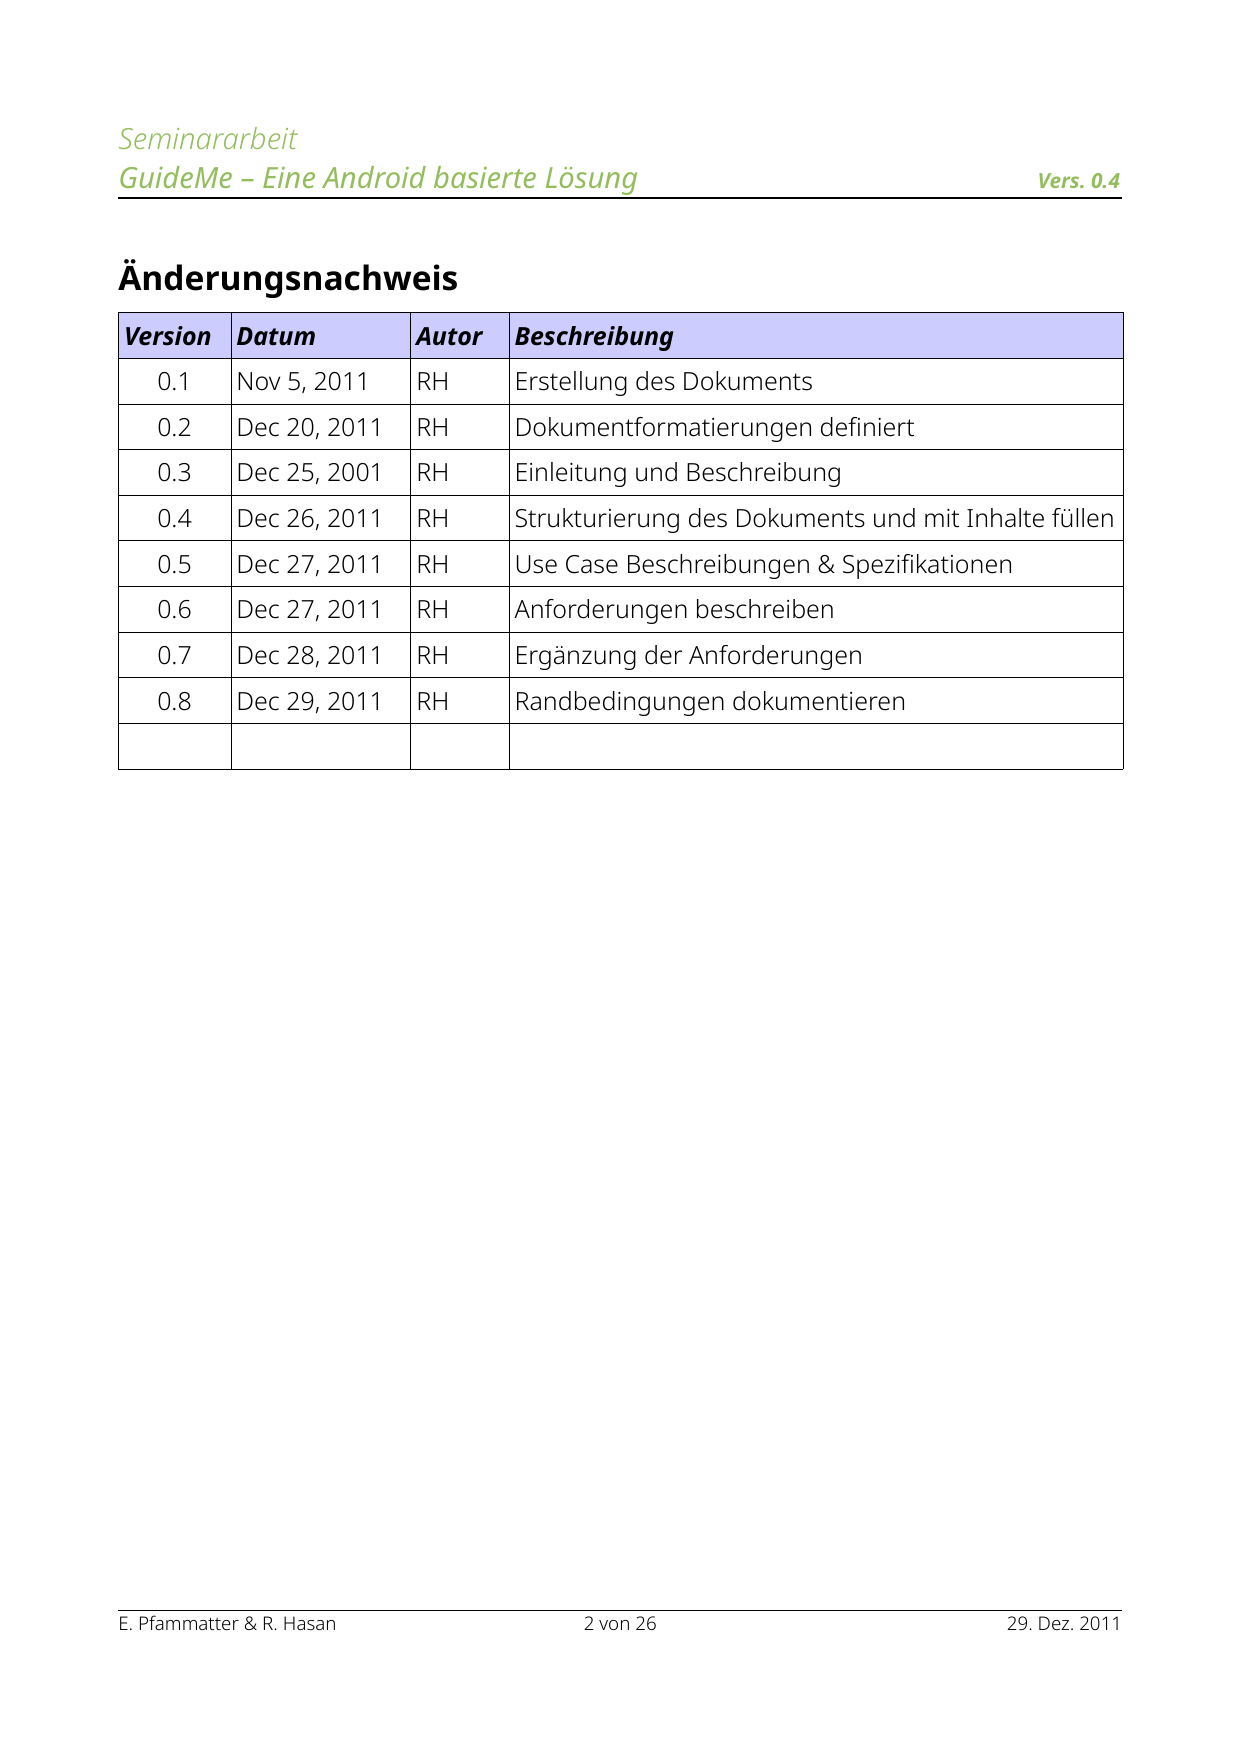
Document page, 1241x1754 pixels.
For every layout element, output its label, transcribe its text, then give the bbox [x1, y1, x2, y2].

table_cell RH [411, 496, 509, 540]
table_cell 0.8 [119, 678, 231, 723]
table_header Datum [232, 313, 410, 358]
table_cell Dokumentformatierungen definiert [510, 405, 1123, 449]
table_cell 0.1 [119, 359, 231, 403]
table_cell [232, 724, 410, 768]
table_cell 27. Dez 2011 [232, 541, 410, 586]
table_cell RH [411, 405, 509, 449]
table_cell Strukturierung des Dokuments und mit Inhalte füllen [510, 496, 1123, 540]
table_cell Ergänzung der Anforderungen [510, 633, 1123, 677]
table_cell 0.4 [119, 496, 231, 540]
table_cell 27. Dez 2011 [232, 587, 410, 632]
table_cell [510, 724, 1123, 768]
table_cell Anforderungen beschreiben [510, 587, 1123, 632]
table_cell 26. Dez 2011 [232, 496, 410, 540]
table_cell Einleitung und Beschreibung [510, 450, 1123, 495]
table_cell RH [411, 450, 509, 495]
table_cell 5. Nov 2011 [232, 359, 410, 403]
table_cell Use Case Beschreibungen & Spezifikationen [510, 541, 1123, 586]
table_cell [119, 724, 231, 768]
table_cell Randbedingungen dokumentieren [510, 678, 1123, 723]
table_cell 0.3 [119, 450, 231, 495]
subtitle Änderungsnachweis [118, 254, 1122, 300]
table_cell RH [411, 633, 509, 677]
table_cell 0.7 [119, 633, 231, 677]
table_cell 0.6 [119, 587, 231, 632]
table_cell 25. Dez 2001 [232, 450, 410, 495]
table_cell 0.5 [119, 541, 231, 586]
table_cell RH [411, 541, 509, 586]
table_cell [411, 724, 509, 768]
table_cell 20. Dez 2011 [232, 405, 410, 449]
table_header Beschreibung [510, 313, 1123, 358]
table_cell 28. Dez 2011 [232, 633, 410, 677]
table_cell Erstellung des Dokuments [510, 359, 1123, 403]
table_cell RH [411, 678, 509, 723]
table_cell 0.2 [119, 405, 231, 449]
table_cell RH [411, 587, 509, 632]
table_header Autor [411, 313, 509, 358]
table_cell 29. Dez 2011 [232, 678, 410, 723]
table_header Version [119, 313, 231, 358]
table_cell RH [411, 359, 509, 403]
